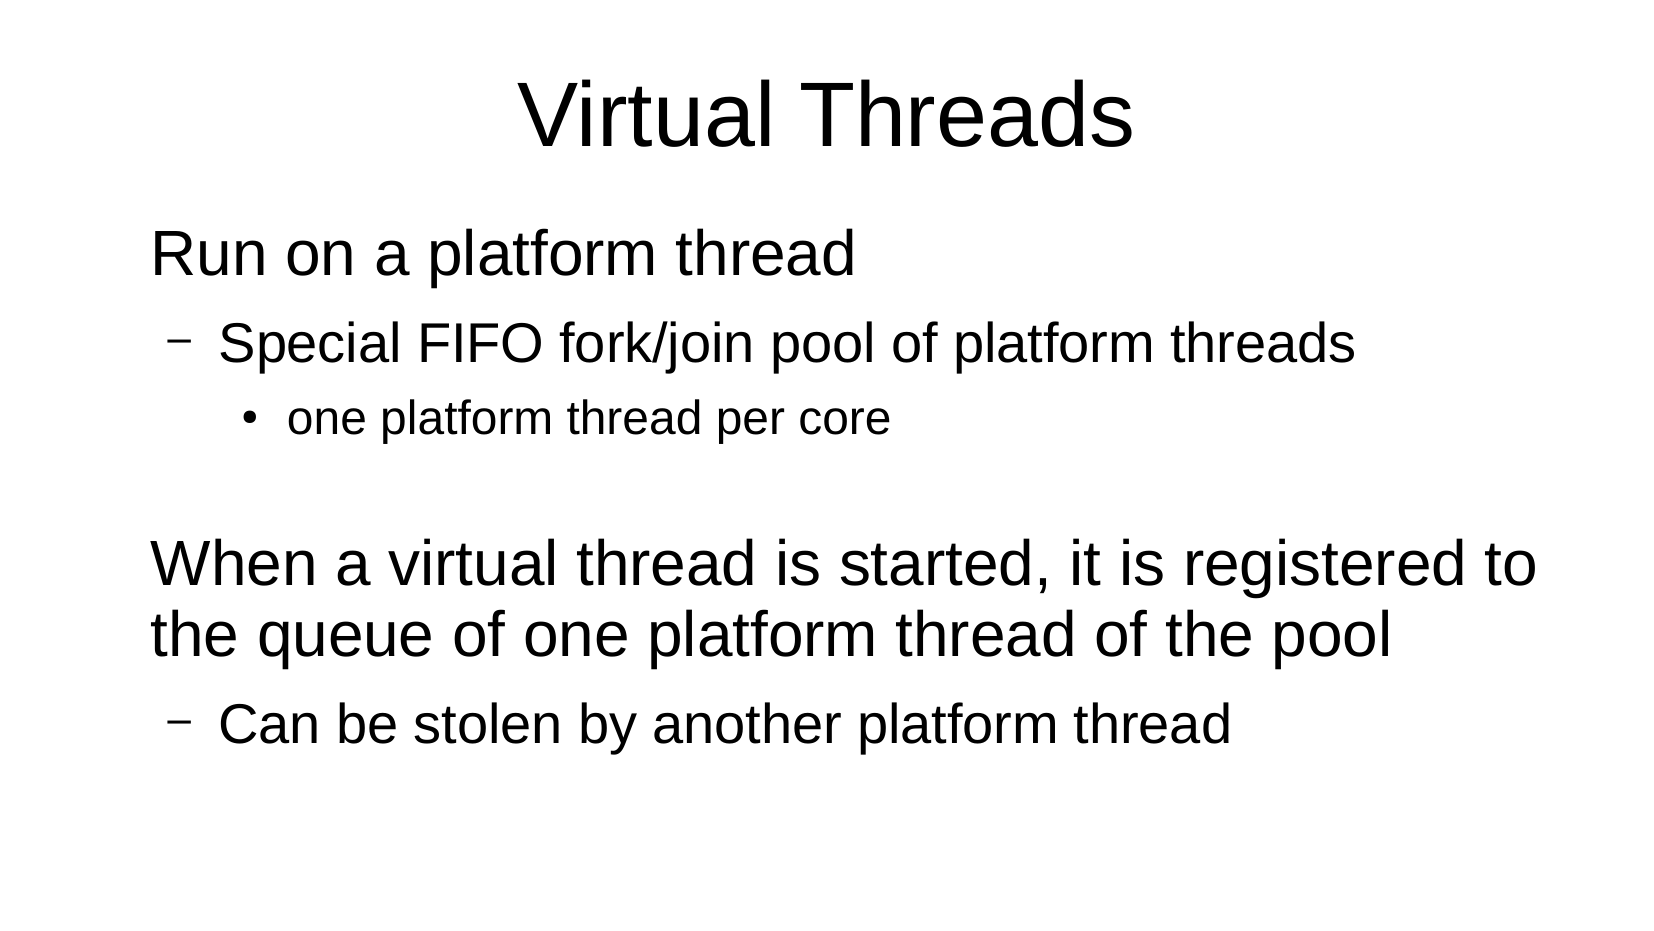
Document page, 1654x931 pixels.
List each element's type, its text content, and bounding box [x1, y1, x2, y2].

list Run on a platform thread Special FIFO fork/join pool of platform threads one platform thread per core When a virtual thread is started, it is registered to the queue of one platform thread of the pool Can be stolen by another platform thread [82, 217, 1571, 758]
title Virtual Threads [82, 37, 1571, 193]
